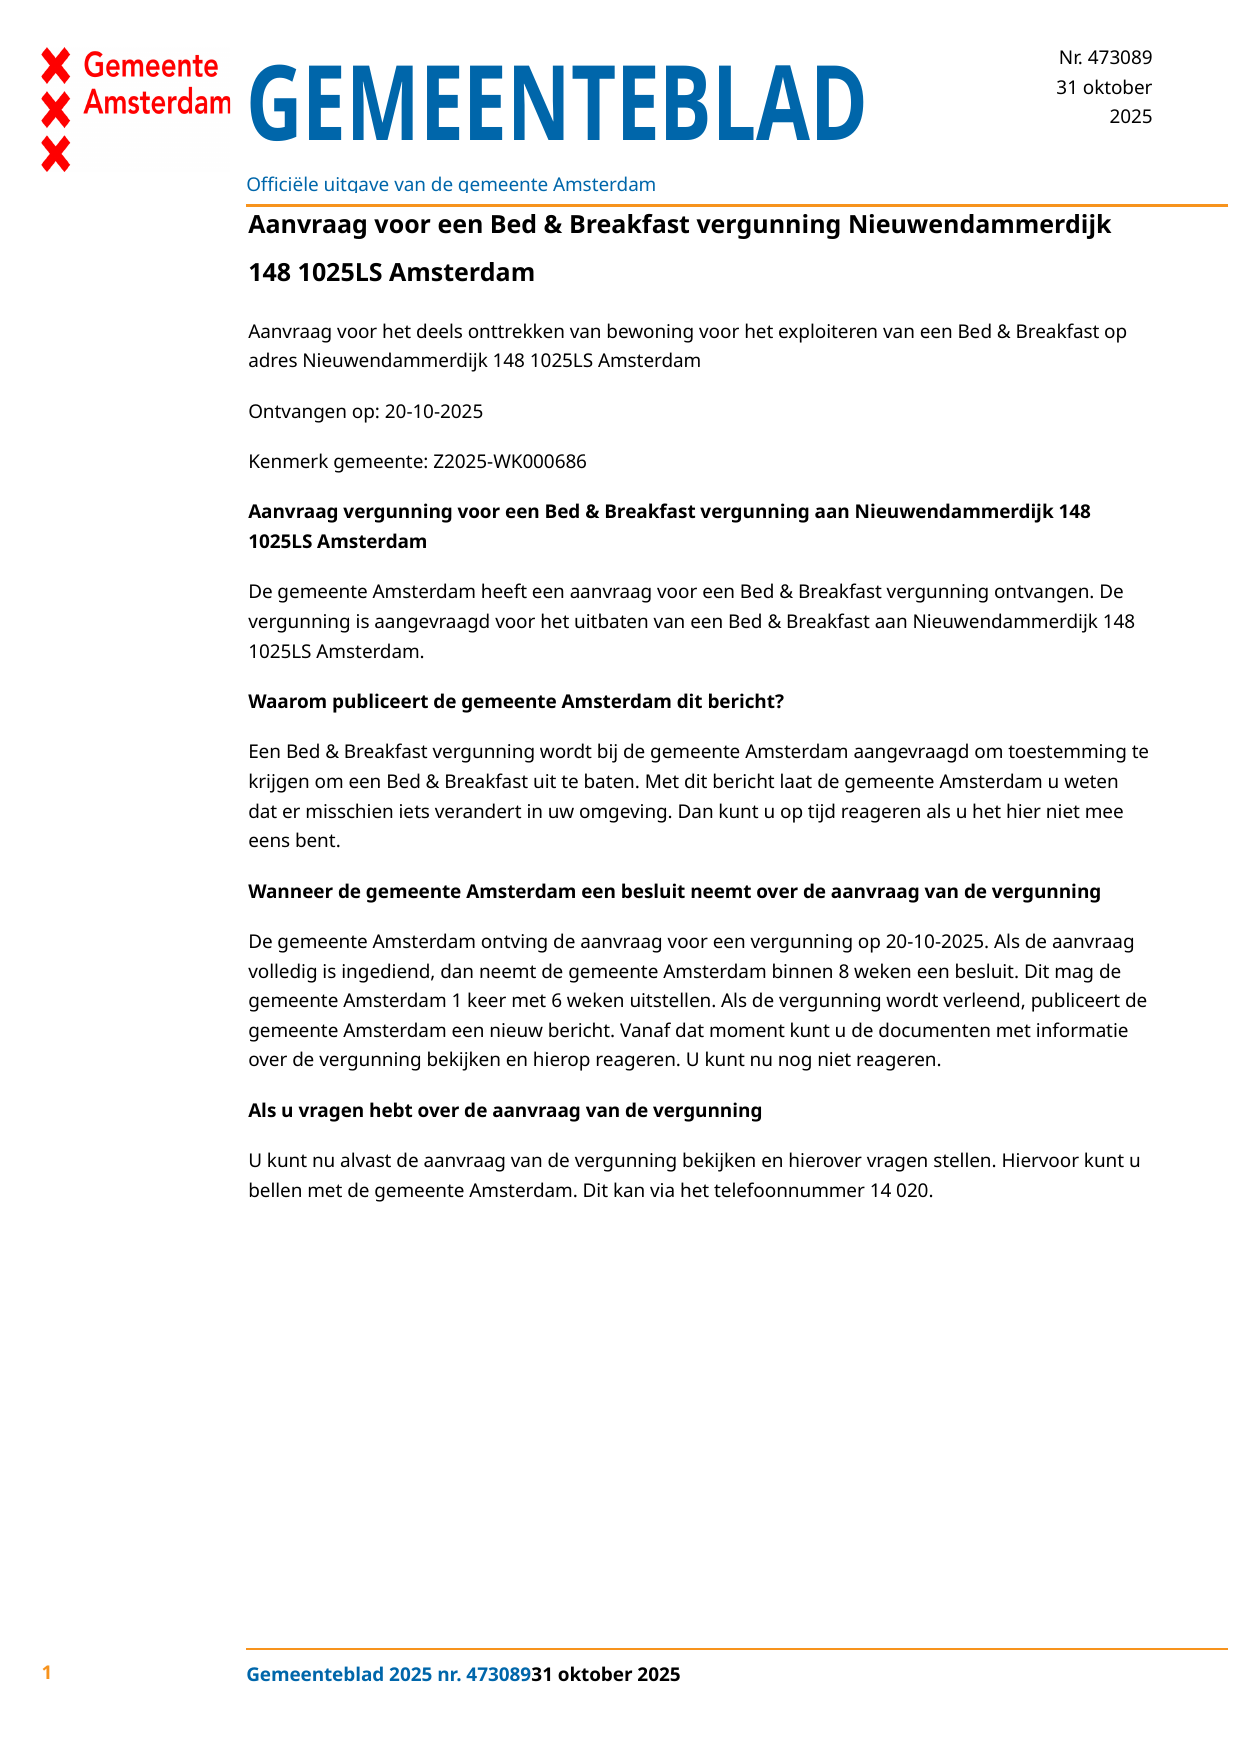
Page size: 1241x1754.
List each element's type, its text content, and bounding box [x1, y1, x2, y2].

text Aanvraag vergunning voor een Bed & Breakfast vergunning aan Nieuwendammerdijk 148 1025LS Amsterdam [248, 499, 1152, 554]
text Kenmerk gemeente: Z2025-WK000686 [248, 448, 1152, 474]
text Een Bed & Breakfast vergunning wordt bij de gemeente Amsterdam aangevraagd om toestemming te krijgen om een Bed & Breakfast uit te baten. Met dit bericht laat de gemeente Amsterdam u weten dat er misschien iets verandert in uw omgeving. Dan kunt u op tijd reageren als u het hier niet mee eens bent. [248, 739, 1152, 853]
text Als u vragen hebt over de aanvraag van de vergunning [248, 1097, 1152, 1123]
text Ontvangen op: 20-10-2025 [248, 398, 1152, 424]
text Aanvraag voor het deels onttrekken van bewoning voor het exploiteren van een Bed & Breakfast op adres Nieuwendammerdijk 148 1025LS Amsterdam [248, 318, 1152, 373]
text De gemeente Amsterdam heeft een aanvraag voor een Bed & Breakfast vergunning ontvangen. De vergunning is aangevraagd voor het uitbaten van een Bed & Breakfast aan Nieuwendammerdijk 148 1025LS Amsterdam. [248, 579, 1152, 664]
text Wanneer de gemeente Amsterdam een besluit neemt over de aanvraag van de vergunning [248, 878, 1152, 904]
picture [41, 47, 231, 172]
text U kunt nu alvast de aanvraag van de vergunning bekijken en hierover vragen stellen. Hiervoor kunt u bellen met de gemeente Amsterdam. Dit kan via het telefoonnummer 14 020. [248, 1147, 1152, 1203]
text Waarom publiceert de gemeente Amsterdam dit bericht? [248, 688, 1152, 714]
text De gemeente Amsterdam ontving de aanvraag voor een vergunning op 20-10-2025. Als de aanvraag volledig is ingediend, dan neemt de gemeente Amsterdam binnen 8 weken een besluit. Dit mag de gemeente Amsterdam 1 keer met 6 weken uitstellen. Als de vergunning wordt verleend, publiceert de gemeente Amsterdam een nieuw bericht. Vanaf dat moment kunt u de documenten met informatie over de vergunning bekijken en hierop reageren. U kunt nu nog niet reageren. [248, 928, 1152, 1072]
text Aanvraag voor een Bed & Breakfast vergunning Nieuwendammerdijk 148 1025LS Amsterdam [248, 207, 1152, 288]
